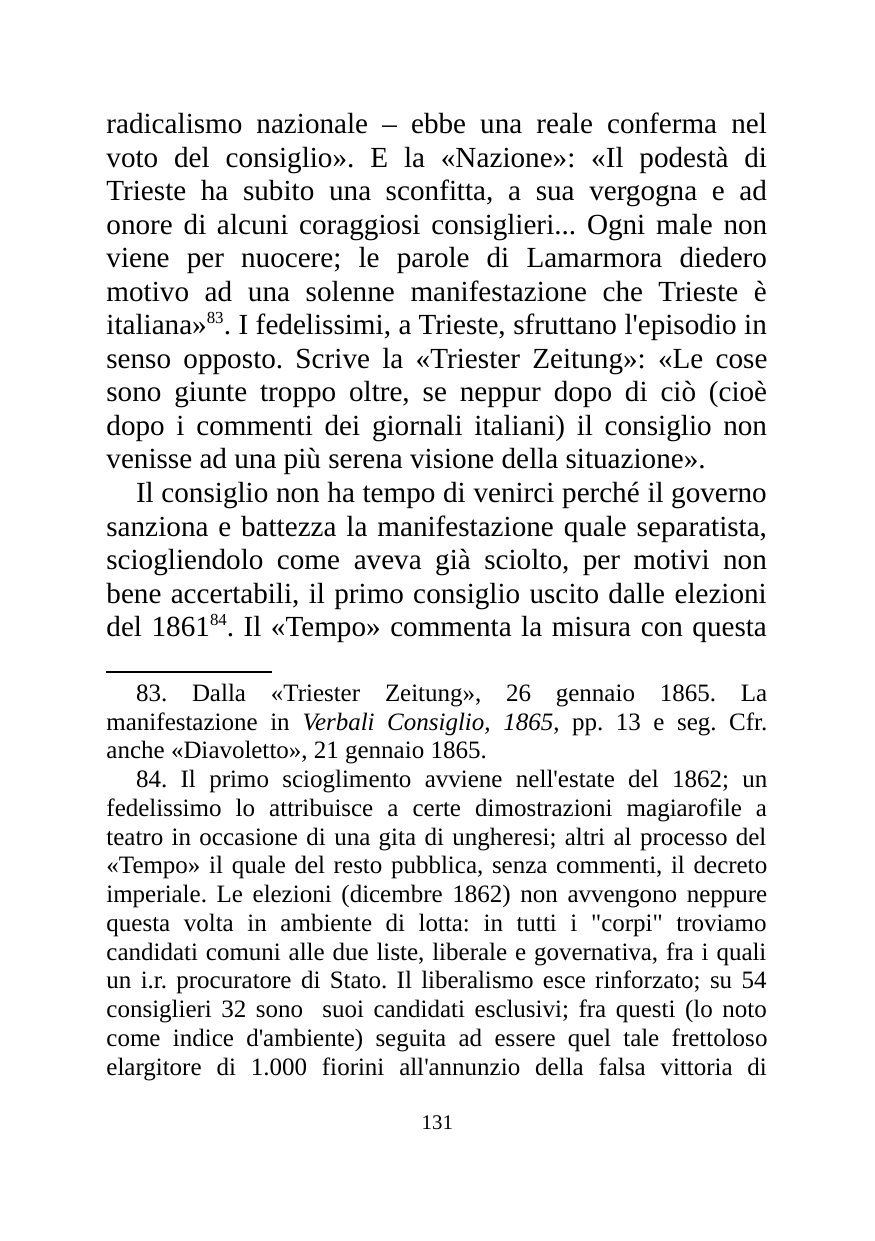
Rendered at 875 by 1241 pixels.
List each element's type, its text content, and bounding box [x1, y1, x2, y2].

text . Dalla «Triester Zeitung», 26 gennaio 1865. La manifestazione in Verbali Consiglio, 1865, pp. 13 e seg. Cfr. anche «Diavoletto», 21 gennaio 1865. [106, 678, 768, 764]
text Il consiglio non ha tempo di venirci perché il governo sanziona e battezza la manifestazione quale separatista, sciogliendolo come aveva già sciolto, per motivi non bene accertabili, il primo consiglio uscito dalle elezioni del 1861. Il «Tempo» commenta la misura con questa [106, 475, 768, 643]
text radicalismo nazionale – ebbe una reale conferma nel voto del consiglio». E la «Nazione»: «Il podestà di Trieste ha subito una sconfitta, a sua vergogna e ad onore di alcuni coraggiosi consiglieri... Ogni male non viene per nuocere; le parole di Lamarmora diedero motivo ad una solenne manifestazione che Trieste è italiana». I fedelissimi, a Trieste, sfruttano l'episodio in senso opposto. Scrive la «Triester Zeitung»: «Le cose sono giunte troppo oltre, se neppur dopo di ciò (cioè dopo i commenti dei giornali italiani) il consiglio non venisse ad una più serena visione della situazione». [106, 106, 768, 475]
text . Il primo scioglimento avviene nell'estate del 1862; un fedelissimo lo attribuisce a certe dimostrazioni magiarofile a teatro in occasione di una gita di ungheresi; altri al processo del «Tempo» il quale del resto pubblica, senza commenti, il decreto imperiale. Le elezioni (dicembre 1862) non avvengono neppure questa volta in ambiente di lotta: in tutti i "corpi" troviamo candidati comuni alle due liste, liberale e governativa, fra i quali un i.r. procuratore di Stato. Il liberalismo esce rinforzato; su 54 consiglieri 32 sono suoi candidati esclusivi; fra questi (lo noto come indice d'ambiente) seguita ad essere quel tale frettoloso elargitore di 1.000 fiorini all'annunzio della falsa vittoria di [106, 764, 768, 1080]
